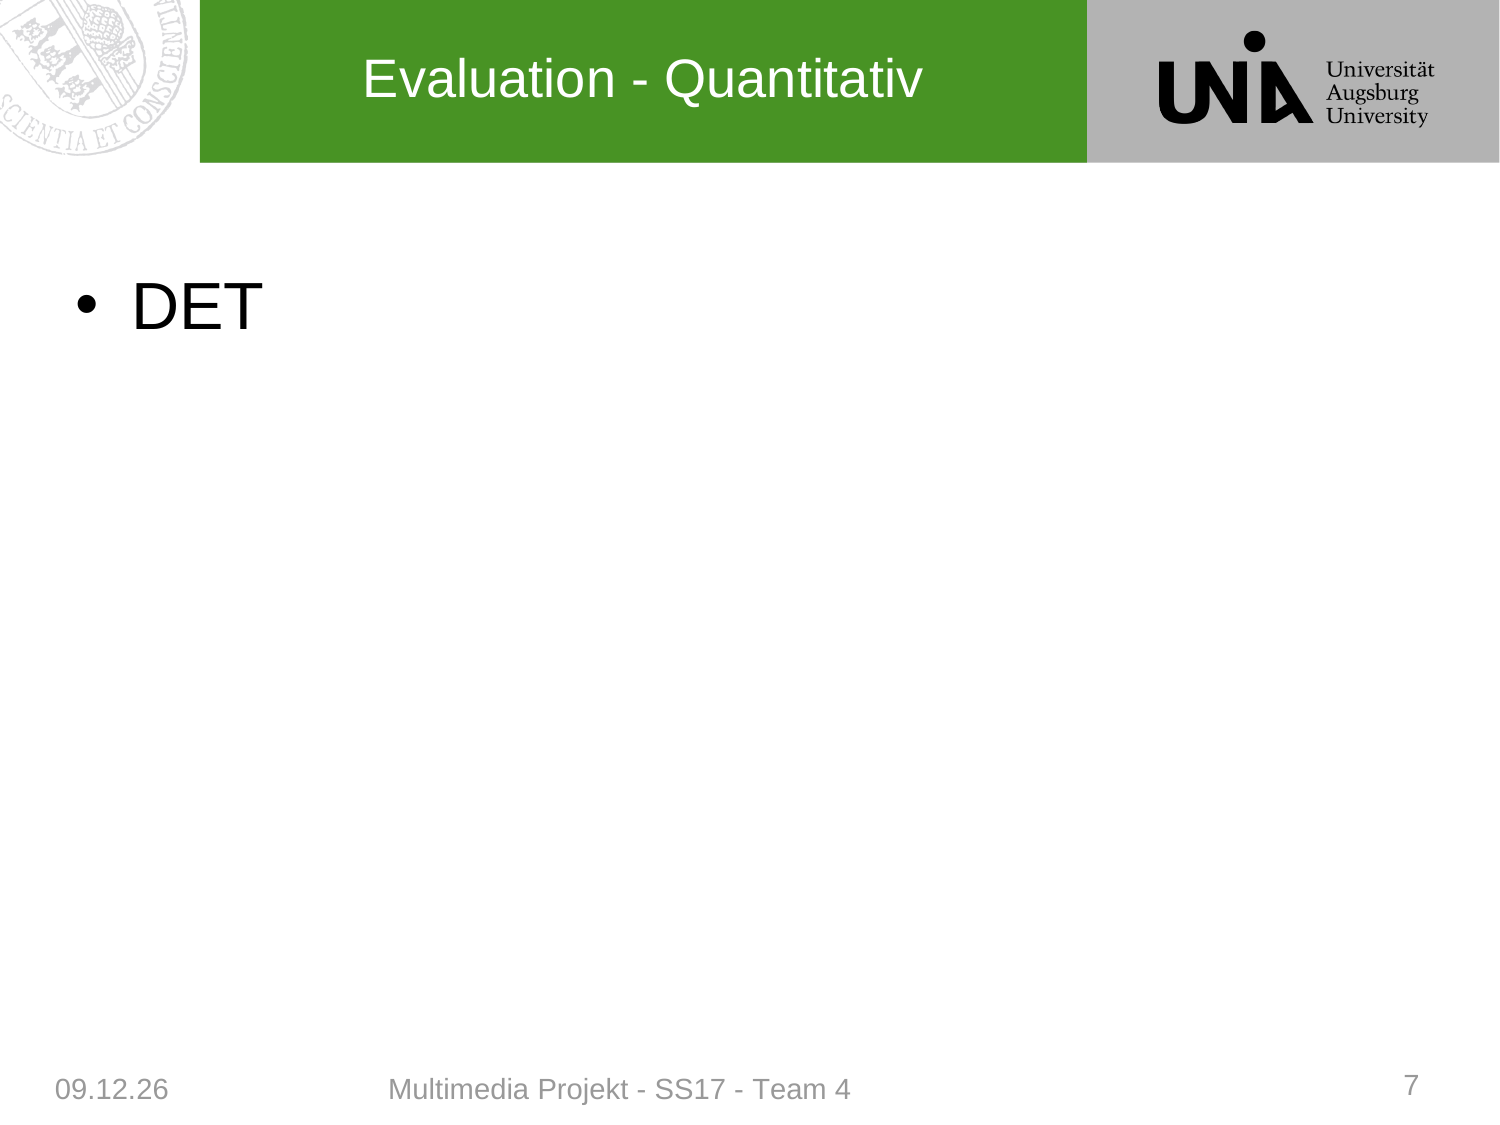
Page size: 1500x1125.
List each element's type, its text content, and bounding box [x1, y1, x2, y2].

list DET [75, 263, 1426, 1006]
picture [0, 0, 188, 156]
title Evaluation - Quantitativ [199, 35, 1087, 163]
picture [1122, 12, 1488, 271]
